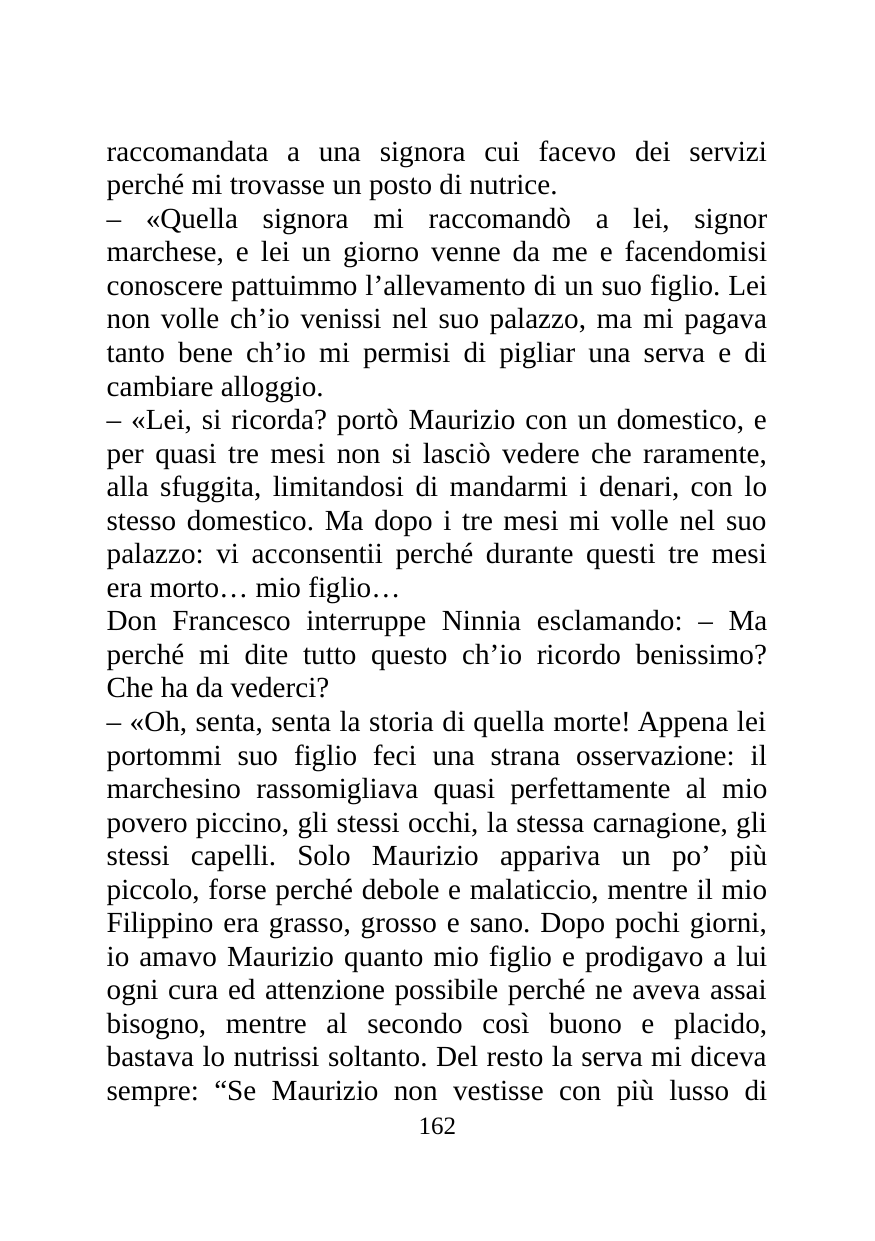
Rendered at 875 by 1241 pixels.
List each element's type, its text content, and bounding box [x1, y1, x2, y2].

text Don Francesco interruppe Ninnia esclamando: – Ma perché mi dite tutto questo ch’io ricordo benissimo? Che ha da vederci? [106, 603, 768, 704]
text – «Lei, si ricorda? portò Maurizio con un domestico, e per quasi tre mesi non si lasciò vedere che raramente, alla sfuggita, limitandosi di mandarmi i denari, con lo stesso domestico. Ma dopo i tre mesi mi volle nel suo palazzo: vi acconsentii perché durante questi tre mesi era morto… mio figlio… [106, 402, 768, 603]
text raccomandata a una signora cui facevo dei servizi perché mi trovasse un posto di nutrice. [106, 134, 768, 201]
text – «Quella signora mi raccomandò a lei, signor marchese, e lei un giorno venne da me e facendomisi conoscere pattuimmo l’allevamento di un suo figlio. Lei non volle ch’io venissi nel suo palazzo, ma mi pagava tanto bene ch’io mi permisi di pigliar una serva e di cambiare alloggio. [106, 201, 768, 402]
text – «Oh, senta, senta la storia di quella morte! Appena lei portommi suo figlio feci una strana osservazione: il marchesino rassomigliava quasi perfettamente al mio povero piccino, gli stessi occhi, la stessa carnagione, gli stessi capelli. Solo Maurizio appariva un po’ più piccolo, forse perché debole e malaticcio, mentre il mio Filippino era grasso, grosso e sano. Dopo pochi giorni, io amavo Maurizio quanto mio figlio e prodigavo a lui ogni cura ed attenzione possibile perché ne aveva assai bisogno, mentre al secondo così buono e placido, bastava lo nutrissi soltanto. Del resto la serva mi diceva sempre: “Se Maurizio non vestisse con più lusso di [106, 704, 768, 1107]
